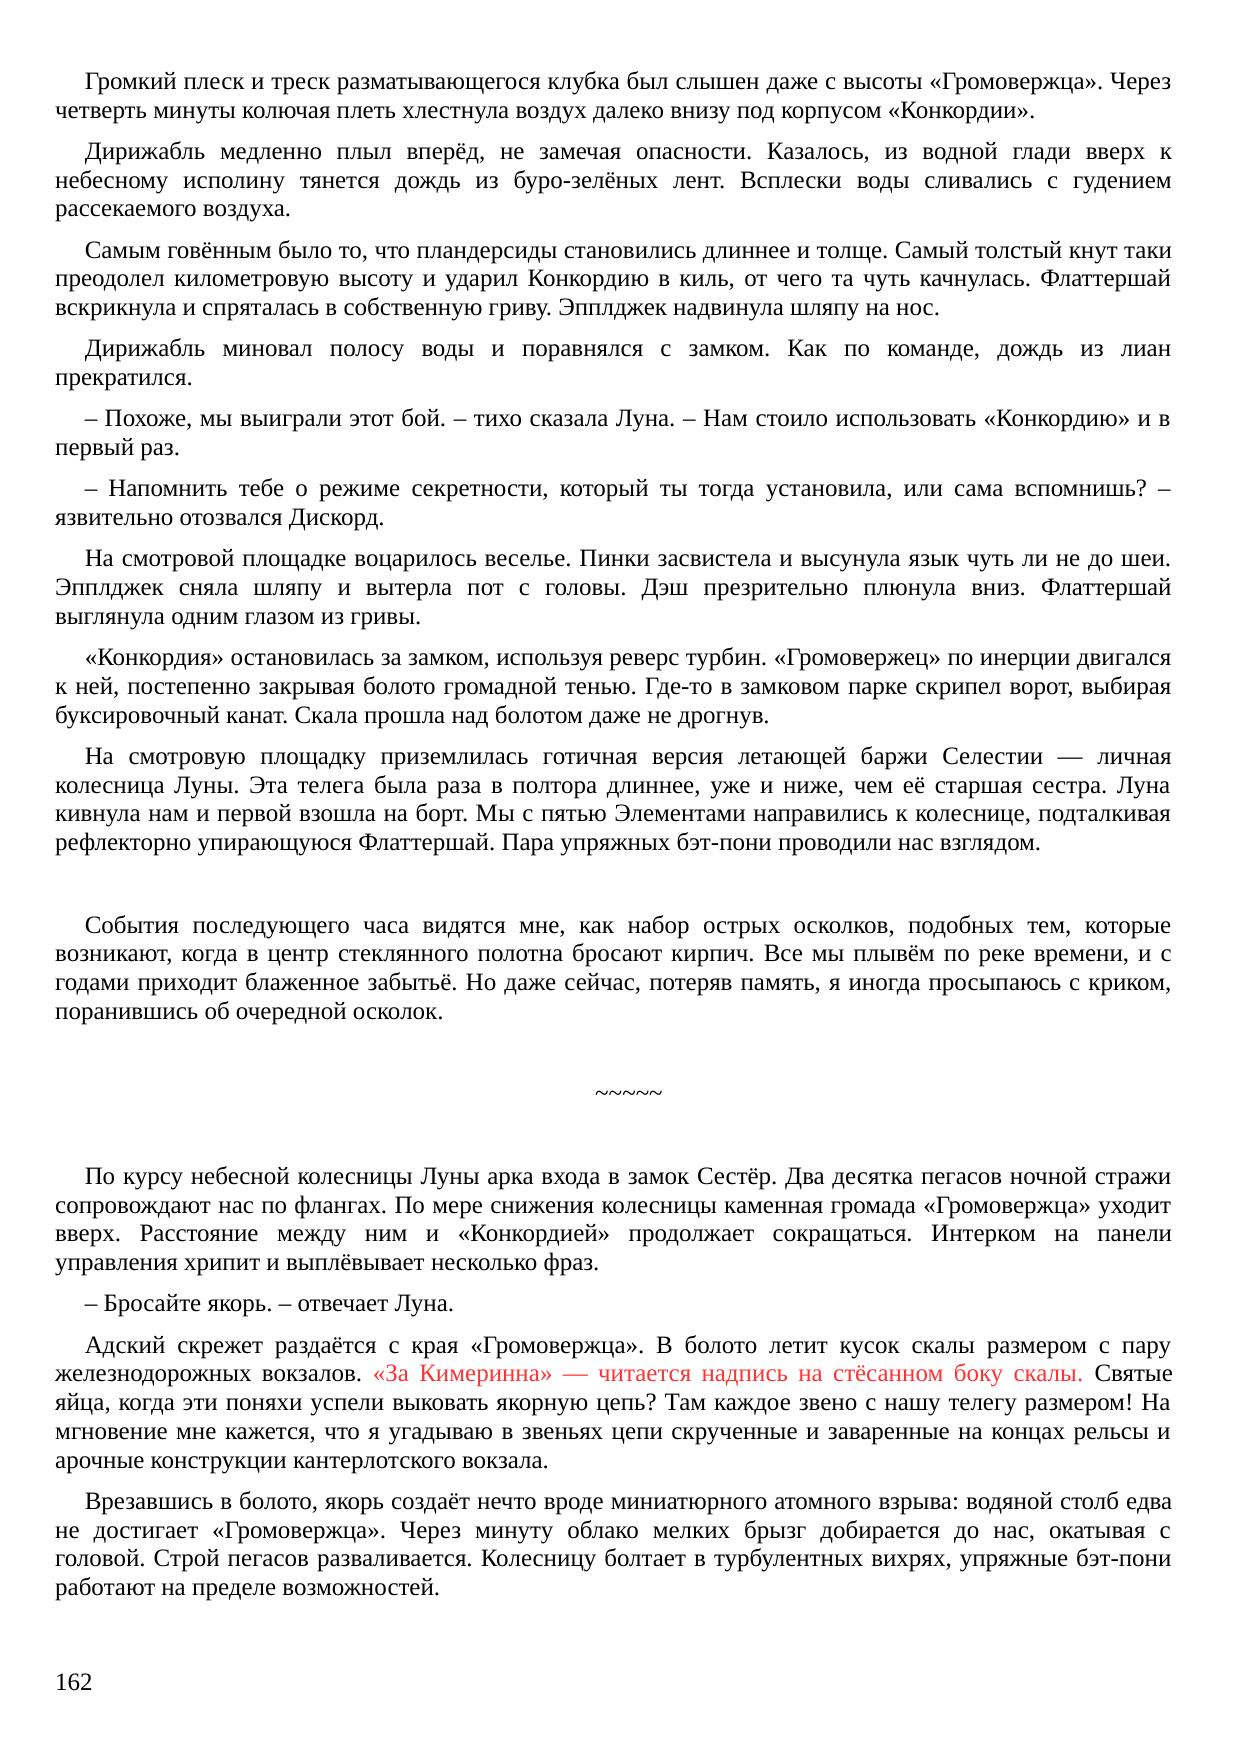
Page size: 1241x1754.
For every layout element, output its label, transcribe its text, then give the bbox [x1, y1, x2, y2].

text События последующего часа видятся мне, как набор острых осколков, подобных тем, которые возникают, когда в центр стеклянного полотна бросают кирпич. Все мы плывём по реке времени, и с годами приходит блаженное забытьё. Но даже сейчас, потеряв память, я иногда просыпаюсь с криком, поранившись об очередной осколок. [55, 910, 1173, 1025]
text Адский скрежет раздаётся с края «Громовержца». В болото летит кусок скалы размером с пару железнодорожных вокзалов. «За Кимеринна» — читается надпись на стёсанном боку скалы. Святые яйца, когда эти поняхи успели выковать якорную цепь? Там каждое звено с нашу телегу размером! На мгновение мне кажется, что я угадываю в звеньях цепи скрученные и заваренные на концах рельсы и арочные конструкции кантерлотского вокзала. [55, 1330, 1173, 1473]
text «Конкордия» остановилась за замком, используя реверс турбин. «Громовержец» по инерции двигался к ней, постепенно закрывая болото громадной тенью. Где-то в замковом парке скрипел ворот, выбирая буксировочный канат. Скала прошла над болотом даже не дрогнув. [55, 642, 1173, 728]
text На смотровой площадке воцарилось веселье. Пинки засвистела и высунула язык чуть ли не до шеи. Эпплджек сняла шляпу и вытерла пот с головы. Дэш презрительно плюнула вниз. Флаттершай выглянула одним глазом из гривы. [55, 543, 1173, 630]
text – Напомнить тебе о режиме секретности, который ты тогда установила, или сама вспомнишь? – язвительно отозвался Дискорд. [55, 473, 1173, 531]
text – Бросайте якорь. – отвечает Луна. [55, 1288, 1173, 1317]
text Дирижабль медленно плыл вперёд, не замечая опасности. Казалось, из водной глади вверх к небесному исполину тянется дождь из буро-зелёных лент. Всплески воды сливались с гудением рассекаемого воздуха. [55, 136, 1173, 222]
text ~~~~~ [55, 1078, 1173, 1107]
text Самым говённым было то, что пландерсиды становились длиннее и толще. Самый толстый кнут таки преодолел километровую высоту и ударил Конкордию в киль, от чего та чуть качнулась. Флаттершай вскрикнула и спряталась в собственную гриву. Эпплджек надвинула шляпу на нос. [55, 235, 1173, 321]
text На смотровую площадку приземлилась готичная версия летающей баржи Селестии — личная колесница Луны. Эта телега была раза в полтора длиннее, уже и ниже, чем её старшая сестра. Луна кивнула нам и первой взошла на борт. Мы с пятью Элементами направились к колеснице, подталкивая рефлекторно упирающуюся Флаттершай. Пара упряжных бэт-пони проводили нас взглядом. [55, 741, 1173, 856]
text По курсу небесной колесницы Луны арка входа в замок Сестёр. Два десятка пегасов ночной стражи сопровождают нас по флангах. По мере снижения колесницы каменная громада «Громовержца» уходит вверх. Расстояние между ним и «Конкордией» продолжает сокращаться. Интерком на панели управления хрипит и выплёвывает несколько фраз. [55, 1161, 1173, 1276]
text Дирижабль миновал полосу воды и поравнялся с замком. Как по команде, дождь из лиан прекратился. [55, 333, 1173, 391]
text – Похоже, мы выиграли этот бой. – тихо сказала Луна. – Нам стоило использовать «Конкордию» и в первый раз. [55, 403, 1173, 461]
text Врезавшись в болото, якорь создаёт нечто вроде миниатюрного атомного взрыва: водяной столб едва не достигает «Громовержца». Через минуту облако мелких брызг добирается до нас, окатывая с головой. Строй пегасов разваливается. Колесницу болтает в турбулентных вихрях, упряжные бэт-пони работают на пределе возможностей. [55, 1486, 1173, 1601]
text Громкий плеск и треск разматывающегося клубка был слышен даже с высоты «Громовержца». Через четверть минуты колючая плеть хлестнула воздух далеко внизу под корпусом «Конкордии». [55, 66, 1173, 123]
